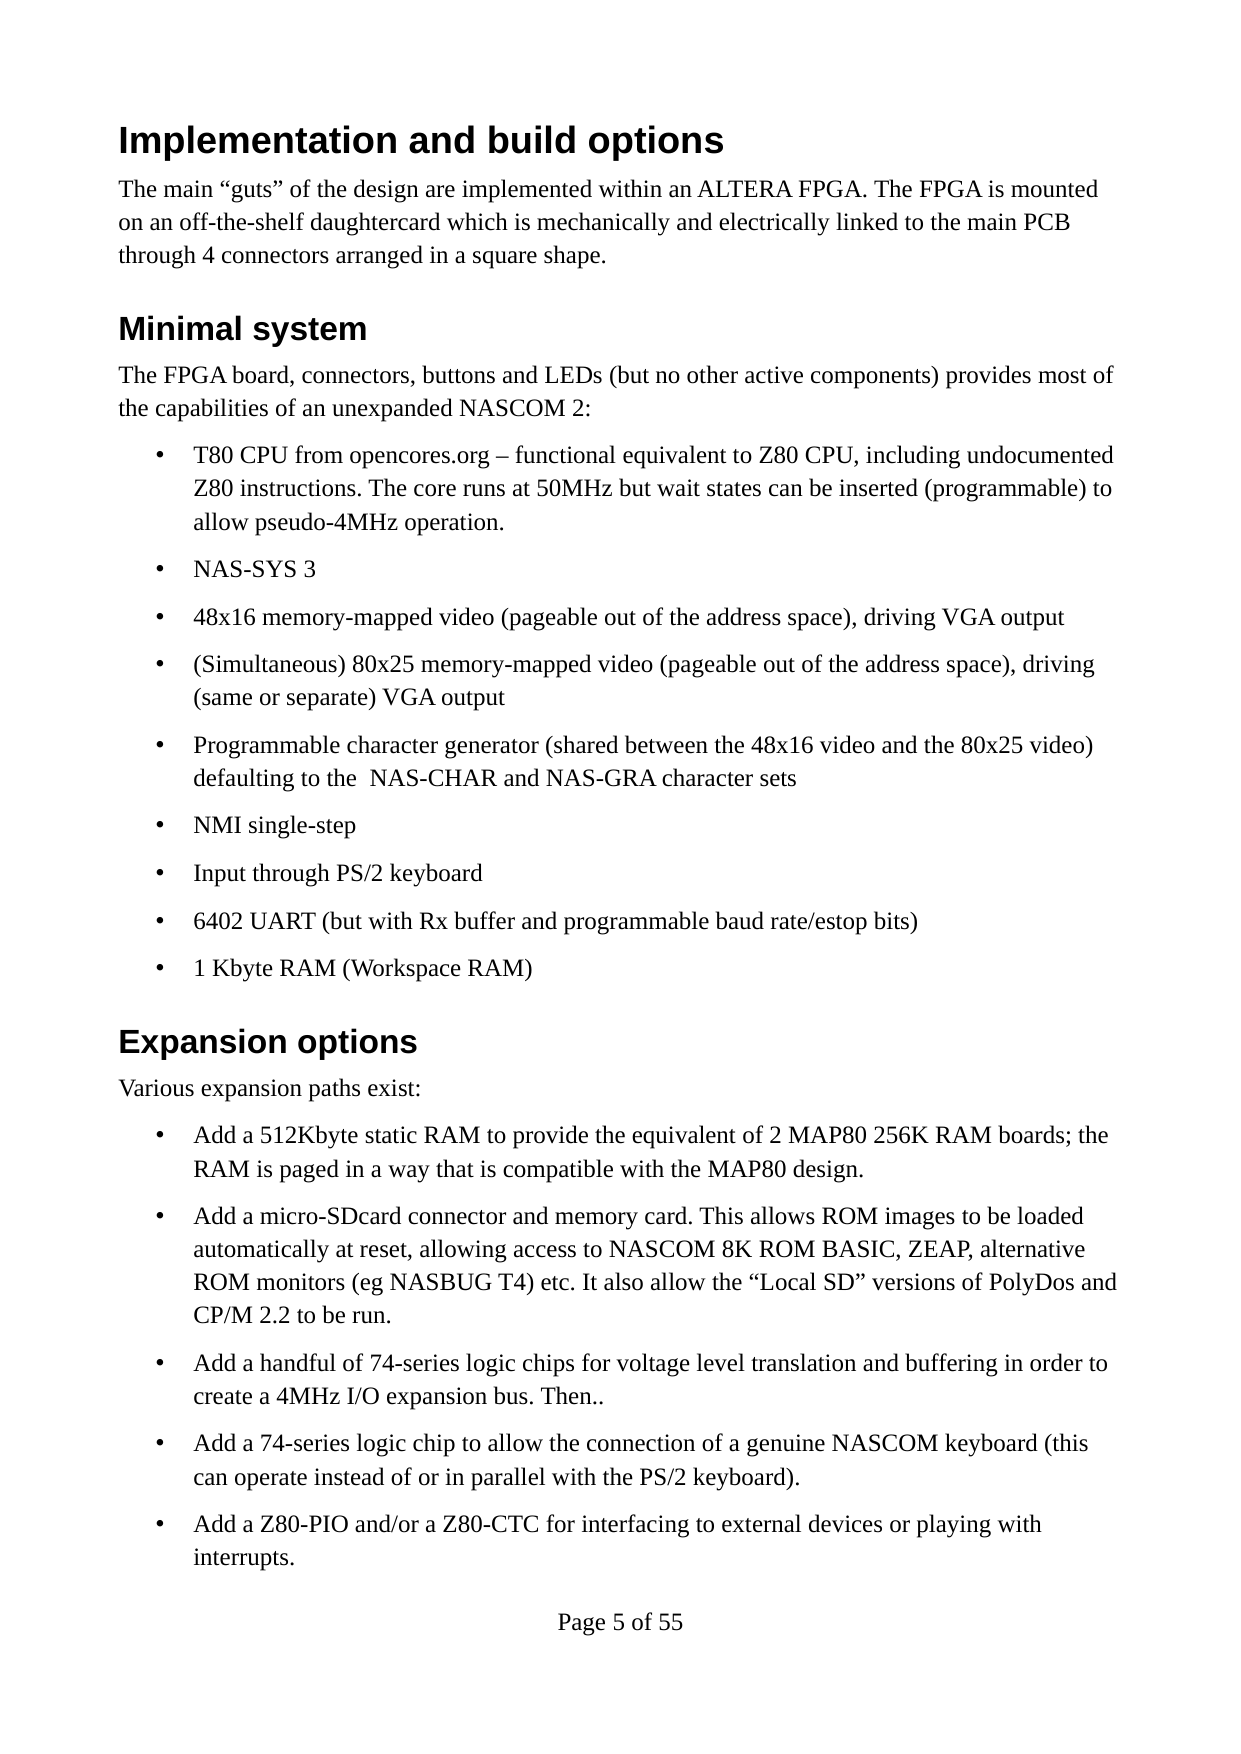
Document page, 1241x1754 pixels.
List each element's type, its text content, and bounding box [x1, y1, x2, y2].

text Various expansion paths exist: [118, 1073, 1122, 1102]
list 1 Kbyte RAM (Workspace RAM) [156, 953, 1122, 982]
list NAS-SYS 3 [156, 554, 1122, 583]
subtitle Minimal system [118, 309, 1122, 347]
list Add a Z80-PIO and/or a Z80-CTC for interfacing to external devices or playing with interrupts. [156, 1509, 1122, 1571]
text The FPGA board, connectors, buttons and LEDs (but no other active components) provides most of the capabilities of an unexpanded NASCOM 2: [118, 360, 1122, 422]
list Add a micro-SDcard connector and memory card. This allows ROM images to be loaded automatically at reset, allowing access to NASCOM 8K ROM BASIC, ZEAP, alternative ROM monitors (eg NASBUG T4) etc. It also allow the “Local SD” versions of PolyDos and CP/M 2.2 to be run. [156, 1201, 1122, 1329]
list T80 CPU from opencores.org – functional equivalent to Z80 CPU, including undocumented Z80 instructions. The core runs at 50MHz but wait states can be inserted (programmable) to allow pseudo-4MHz operation. [156, 441, 1122, 535]
subtitle Implementation and build options [118, 118, 1122, 162]
list 6402 UART (but with Rx buffer and programmable baud rate/estop bits) [156, 906, 1122, 934]
list Add a 512Kbyte static RAM to provide the equivalent of 2 MAP80 256K RAM boards; the RAM is paged in a way that is compatible with the MAP80 design. [156, 1121, 1122, 1182]
list Add a handful of 74-series logic chips for voltage level translation and buffering in order to create a 4MHz I/O expansion bus. Then.. [156, 1348, 1122, 1410]
subtitle Expansion options [118, 1022, 1122, 1061]
list (Simultaneous) 80x25 memory-mapped video (pageable out of the address space), driving (same or separate) VGA output [156, 649, 1122, 711]
text The main “guts” of the design are implemented within an ALTERA FPGA. The FPGA is mounted on an off-the-shelf daughtercard which is mechanically and electrically linked to the main PCB through 4 connectors arranged in a square shape. [118, 174, 1122, 269]
list NMI single-step [156, 811, 1122, 839]
list Programmable character generator (shared between the 48x16 video and the 80x25 video) defaulting to the NAS-CHAR and NAS-GRA character sets [156, 730, 1122, 792]
list Add a 74-series logic chip to allow the connection of a genuine NASCOM keyboard (this can operate instead of or in parallel with the PS/2 keyboard). [156, 1428, 1122, 1490]
list Input through PS/2 keyboard [156, 858, 1122, 887]
list 48x16 memory-mapped video (pageable out of the address space), driving VGA output [156, 602, 1122, 631]
